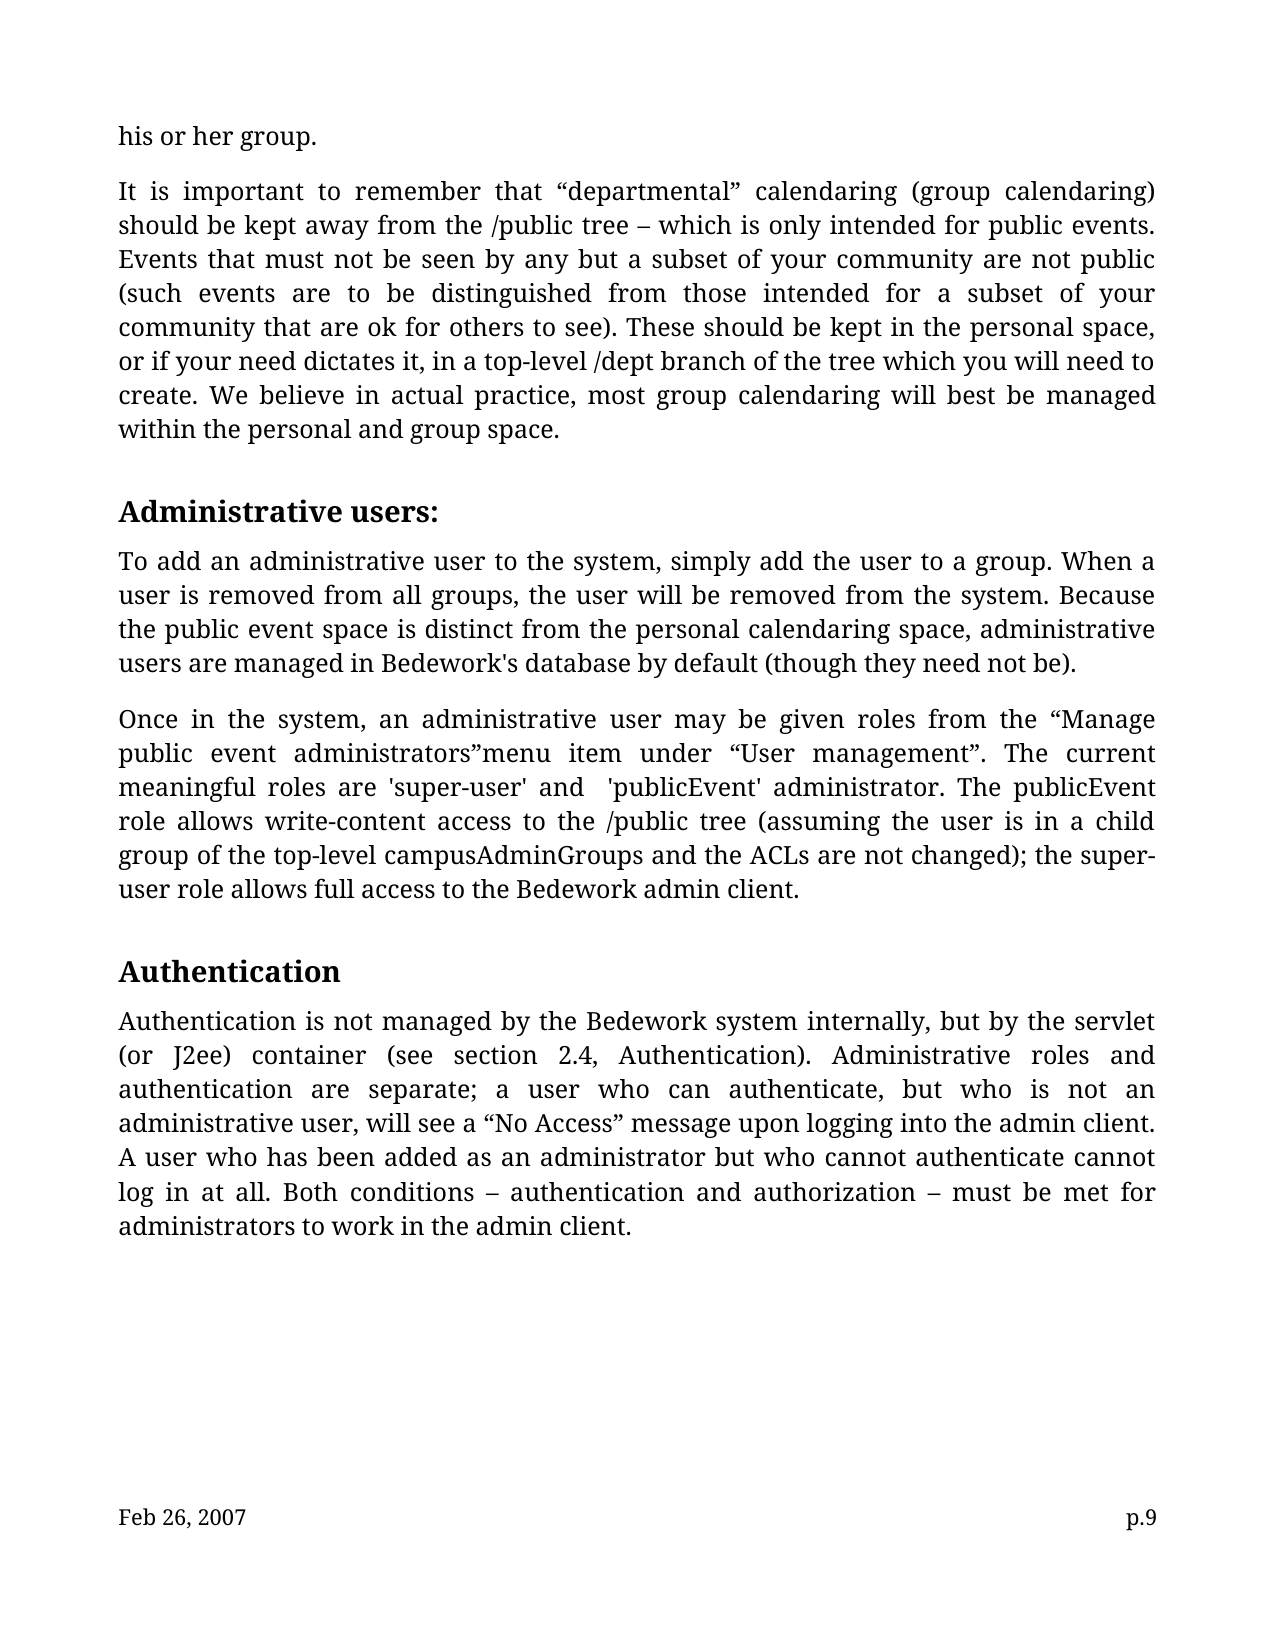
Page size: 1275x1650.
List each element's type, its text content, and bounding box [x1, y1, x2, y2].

text Authentication is not managed by the Bedework system internally, but by the servlet (or J2ee) container (see section 2.4, Authentication). Administrative roles and authentication are separate; a user who can authenticate, but who is not an administrative user, will see a “No Access” message upon logging into the admin client. A user who has been added as an administrator but who cannot authenticate cannot log in at all. Both conditions – authentication and authorization – must be met for administrators to work in the admin client. [118, 1004, 1157, 1242]
subtitle Administrative users: [118, 492, 1157, 531]
text It is important to remember that “departmental” calendaring (group calendaring) should be kept away from the /public tree – which is only intended for public events. Events that must not be seen by any but a subset of your community are not public (such events are to be distinguished from those intended for a subset of your community that are ok for others to see). These should be kept in the personal space, or if your need dictates it, in a top-level /dept branch of the tree which you will need to create. We believe in actual practice, most group calendaring will best be managed within the personal and group space. [118, 173, 1157, 446]
text Once in the system, an administrative user may be given roles from the “Manage public event administrators”menu item under “User management”. The current meaningful roles are 'super-user' and 'publicEvent' administrator. The publicEvent role allows write-content access to the /public tree (assuming the user is in a child group of the top-level campusAdminGroups and the ACLs are not changed); the super-user role allows full access to the Bedework admin client. [118, 701, 1157, 906]
text To add an administrative user to the system, simply add the user to a group. When a user is removed from all groups, the user will be removed from the system. Because the public event space is distinct from the personal calendaring space, administrative users are managed in Bedework's database by default (though they need not be). [118, 544, 1157, 680]
text his or her group. [118, 118, 1157, 152]
subtitle Authentication [118, 952, 1157, 991]
